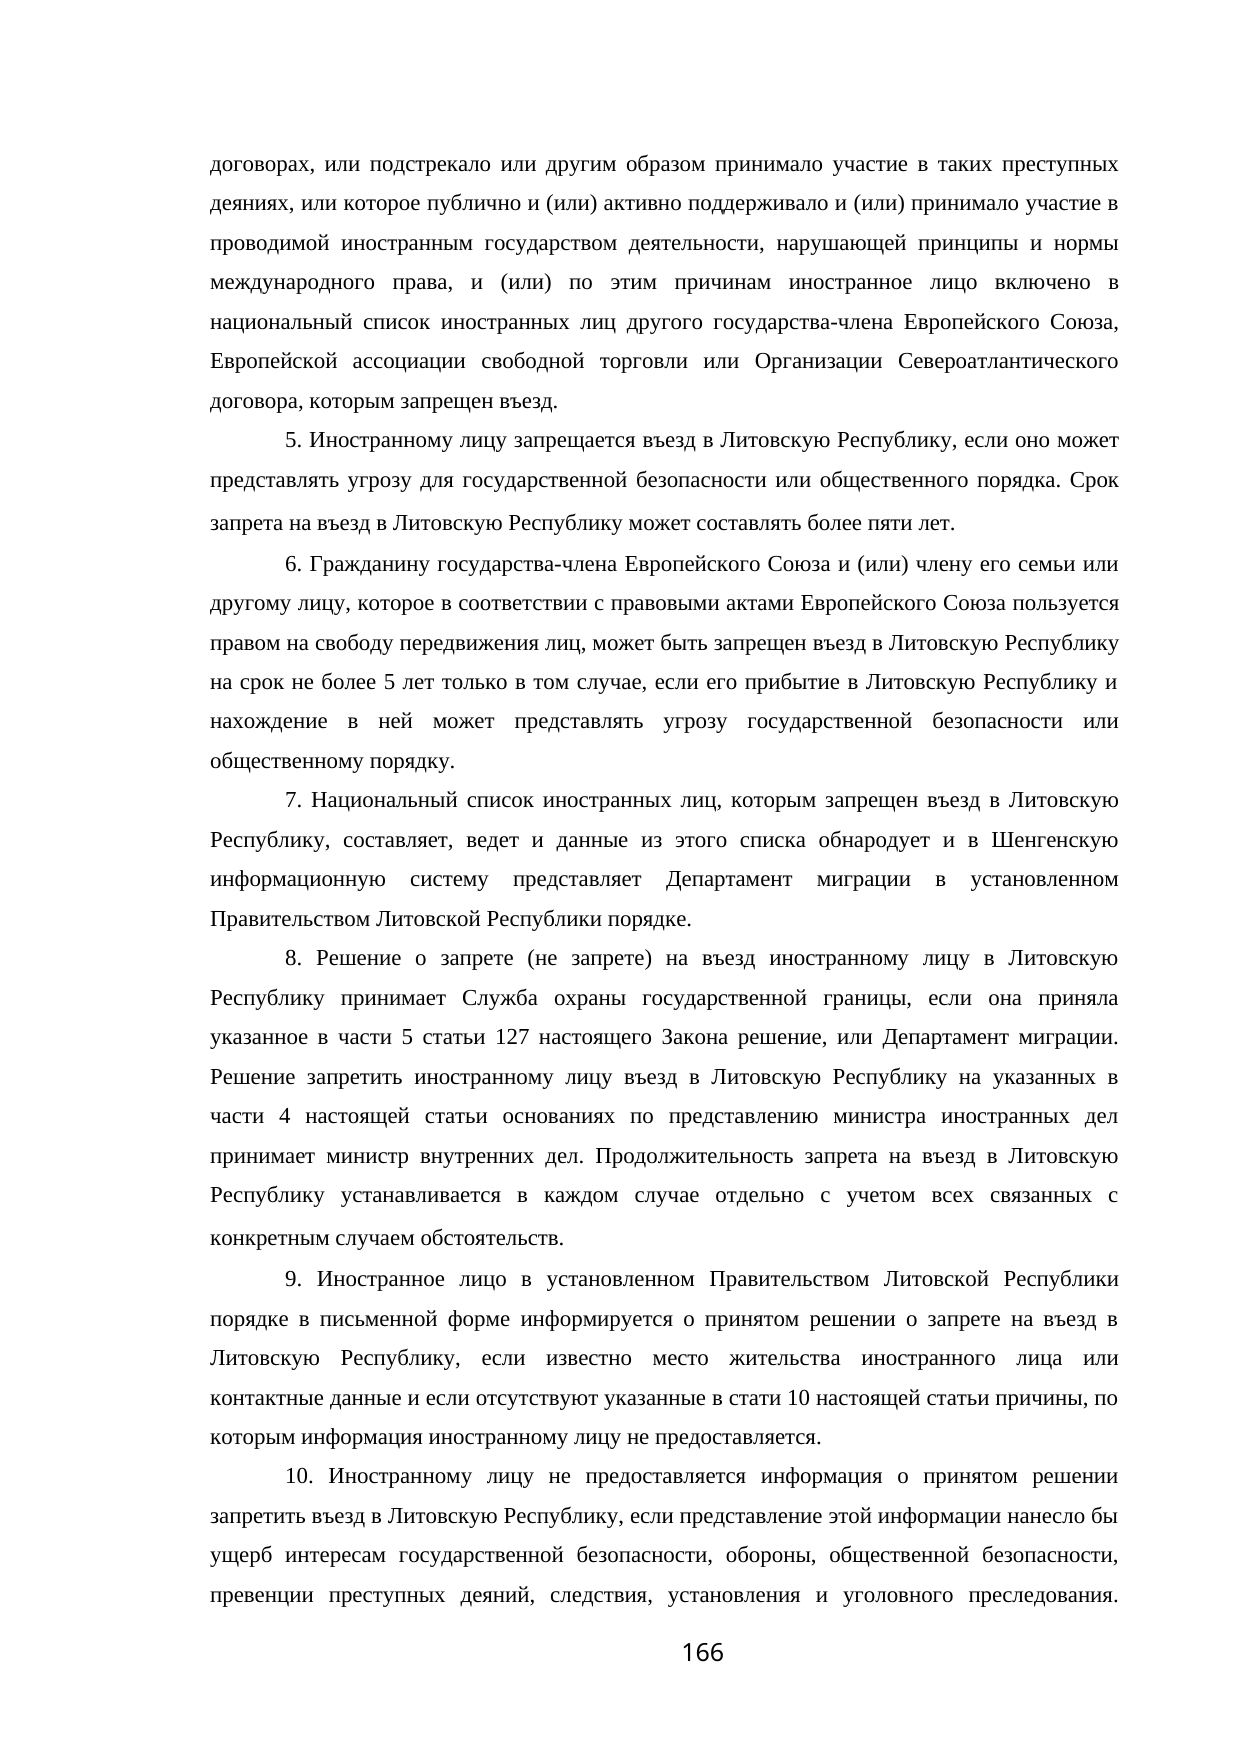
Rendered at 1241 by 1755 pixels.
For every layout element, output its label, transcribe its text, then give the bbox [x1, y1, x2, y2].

text 6. Гражданину государства-члена Европейского Союза и (или) члену его семьи или другому лицу, которое в соответствии с правовыми актами Европейского Союза пользуется правом на свободу передвижения лиц, может быть запрещен въезд в Литовскую Республику на срок не более 5 лет только в том случае, если его прибытие в Литовскую Республику и нахождение в ней может представлять угрозу государственной безопасности или общественному порядку. [210, 550, 1120, 773]
text 5. Иностранному лицу запрещается въезд в Литовскую Республику, если оно может представлять угрозу для государственной безопасности или общественного порядка. Срок запрета на въезд в Литовскую Республику может составлять более пяти лет. [210, 426, 1120, 535]
text 9. Иностранное лицо в установленном Правительством Литовской Республики порядке в письменной форме информируется о принятом решении о запрете на въезд в Литовскую Республику, если известно место жительства иностранного лица или контактные данные и если отсутствуют указанные в стати 10 настоящей статьи причины, по которым информация иностранному лицу не предоставляется. [210, 1265, 1120, 1449]
text договорах, или подстрекало или другим образом принимало участие в таких преступных деяниях, или которое публично и (или) активно поддерживало и (или) принимало участие в проводимой иностранным государством деятельности, нарушающей принципы и нормы международного права, и (или) по этим причинам иностранное лицо включено в национальный список иностранных лиц другого государства-члена Европейского Союза, Европейской ассоциации свободной торговли или Организации Североатлантического договора, которым запрещен въезд. [210, 150, 1120, 413]
text 8. Решение о запрете (не запрете) на въезд иностранному лицу в Литовскую Республику принимает Служба охраны государственной границы, если она приняла указанное в части 5 статьи 127 настоящего Закона решение, или Департамент миграции. Решение запретить иностранному лицу въезд в Литовскую Республику на указанных в части 4 настоящей статьи основаниях по представлению министра иностранных дел принимает министр внутренних дел. Продолжительность запрета на въезд в Литовскую Республику устанавливается в каждом случае отдельно с учетом всех связанных с конкретным случаем обстоятельств. [210, 944, 1120, 1251]
text 10. Иностранному лицу не предоставляется информация о принятом решении запретить въезд в Литовскую Республику, если представление этой информации нанесло бы ущерб интересам государственной безопасности, обороны, общественной безопасности, превенции преступных деяний, следствия, установления и уголовного преследования. [210, 1463, 1120, 1607]
text 7. Национальный список иностранных лиц, которым запрещен въезд в Литовскую Республику, составляет, ведет и данные из этого списка обнародует и в Шенгенскую информационную систему представляет Департамент миграции в установленном Правительством Литовской Республики порядке. [210, 787, 1120, 931]
